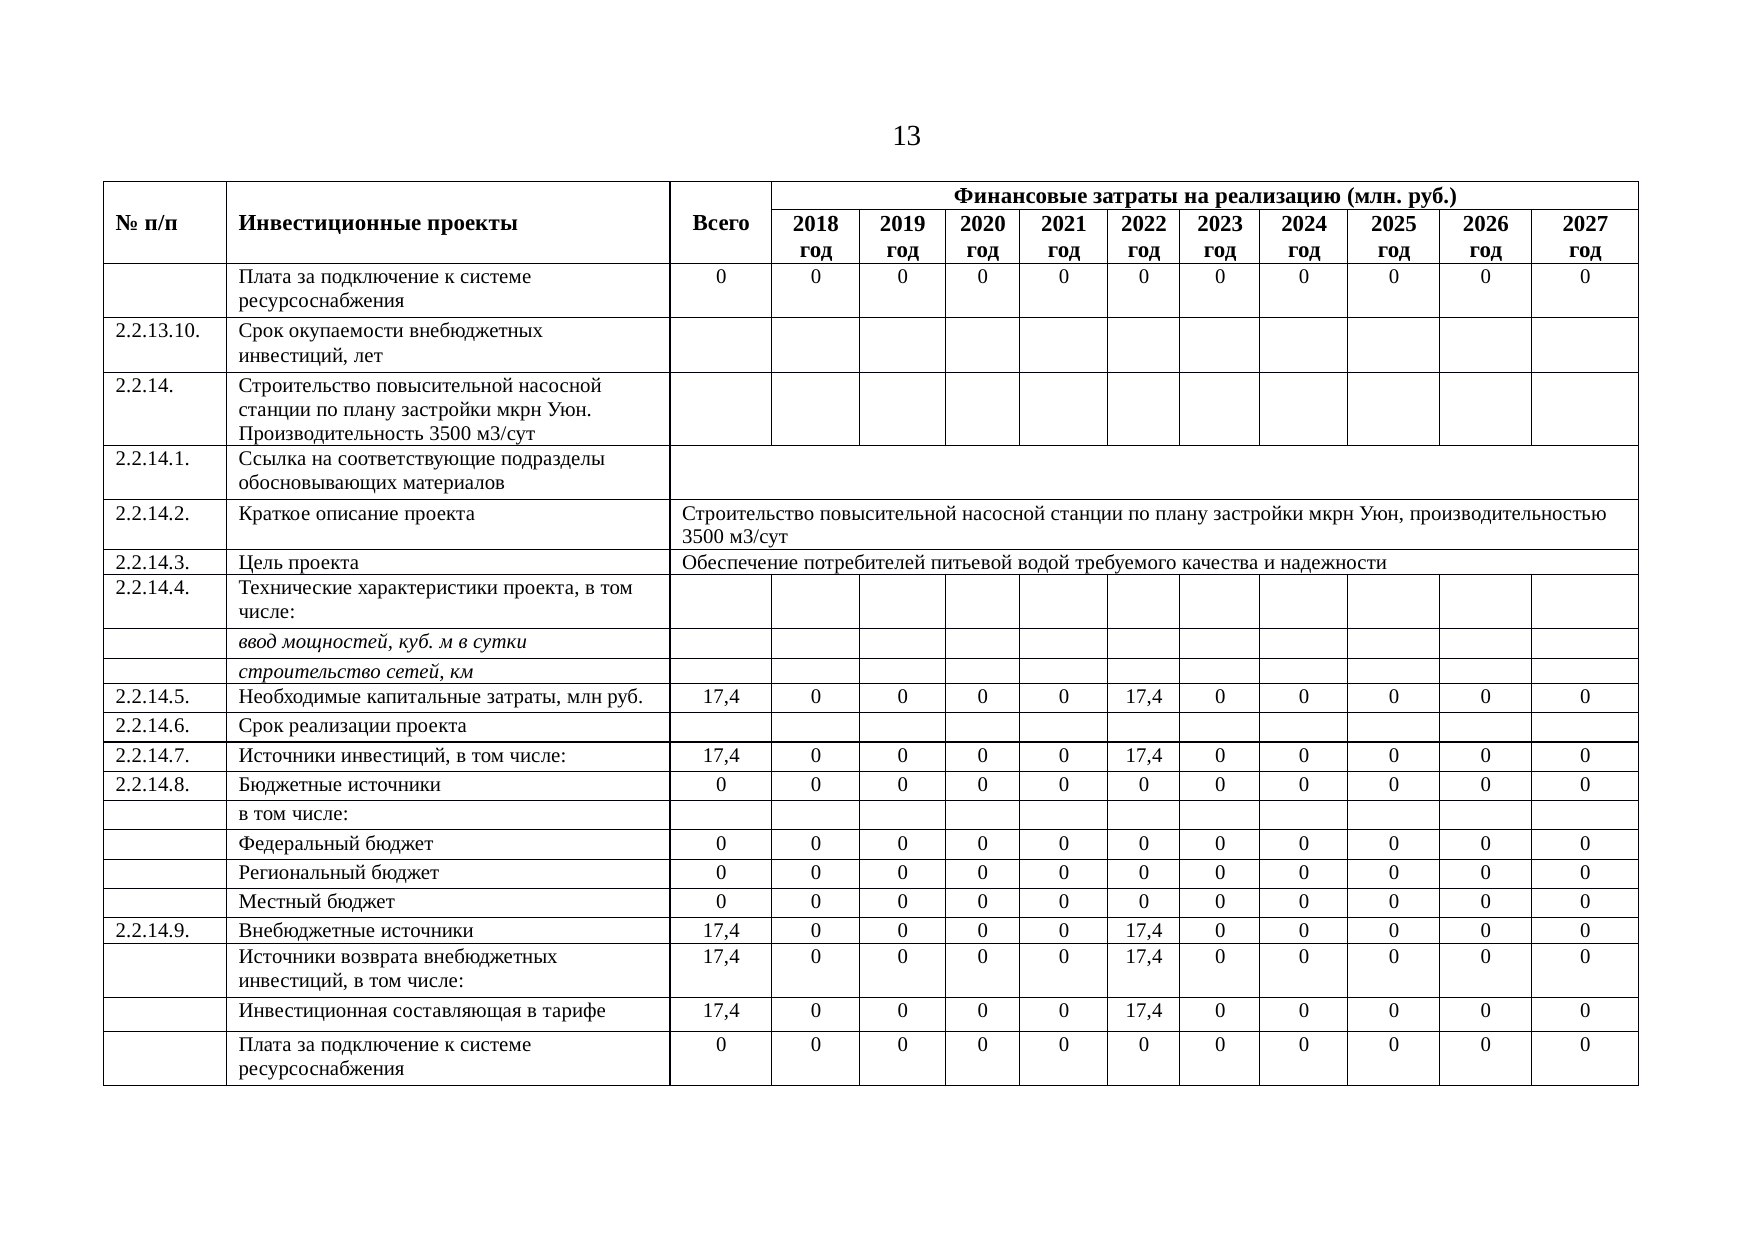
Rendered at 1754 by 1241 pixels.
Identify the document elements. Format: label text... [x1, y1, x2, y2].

table_cell [671, 713, 771, 741]
table_cell 0 [1180, 889, 1259, 917]
table_cell 2.2.14.4. [104, 575, 226, 628]
table_cell 0 [1180, 944, 1259, 997]
table_cell 0 [1348, 944, 1439, 997]
table_cell 2024 год [1260, 210, 1347, 263]
table_cell [946, 318, 1019, 372]
table_cell 0 [1020, 918, 1107, 943]
table_cell 17,4 [671, 743, 771, 771]
table_cell 0 [860, 743, 945, 771]
table_header Всего [671, 182, 771, 263]
table_cell Необходимые капитальные затраты, млн руб. [227, 684, 669, 712]
table_cell 0 [946, 743, 1019, 771]
table_cell 0 [1108, 264, 1179, 317]
table_cell 0 [1532, 684, 1638, 712]
table_cell [946, 629, 1019, 657]
table_cell [1440, 373, 1531, 445]
table_cell 0 [1348, 998, 1439, 1031]
table_cell [1440, 318, 1531, 372]
table_cell 0 [1020, 998, 1107, 1031]
table_cell 0 [860, 918, 945, 943]
table_cell [772, 629, 859, 657]
table_cell Источники инвестиций, в том числе: [227, 743, 669, 771]
table_cell 0 [1180, 998, 1259, 1031]
table_cell [1180, 318, 1259, 372]
table_cell [1260, 629, 1347, 657]
table_cell 17,4 [1108, 944, 1179, 997]
table_cell [1348, 713, 1439, 741]
table_cell 0 [1260, 684, 1347, 712]
table_cell [1440, 713, 1531, 741]
table_cell 0 [1348, 918, 1439, 943]
table_cell 2.2.13.10. [104, 318, 226, 372]
table_cell 0 [1260, 830, 1347, 859]
table_cell 0 [1020, 684, 1107, 712]
table_cell 0 [1348, 743, 1439, 771]
table_cell [946, 801, 1019, 829]
table_cell Местный бюджет [227, 889, 669, 917]
table_cell [1260, 318, 1347, 372]
table_cell 2.2.14.8. [104, 772, 226, 800]
table_cell [1180, 373, 1259, 445]
table_cell 0 [860, 264, 945, 317]
table_cell [1260, 713, 1347, 741]
table_cell 0 [1260, 860, 1347, 888]
table_cell в том числе: [227, 801, 669, 829]
table_cell 0 [671, 830, 771, 859]
table_cell [1020, 629, 1107, 657]
table_cell 2.2.14.2. [104, 500, 226, 548]
table_cell [1180, 575, 1259, 628]
table_cell 0 [772, 772, 859, 800]
table_cell 0 [1440, 889, 1531, 917]
table_cell 0 [772, 918, 859, 943]
table_cell [1020, 373, 1107, 445]
table_cell 2.2.14.6. [104, 713, 226, 741]
table_cell 2021 год [1020, 210, 1107, 263]
table_cell [671, 446, 1638, 499]
table_cell 0 [946, 684, 1019, 712]
table_cell [1532, 318, 1638, 372]
table_cell [1260, 373, 1347, 445]
table_cell [1440, 575, 1531, 628]
table_cell 0 [1440, 1032, 1531, 1085]
table_cell [772, 659, 859, 683]
table_cell 2.2.14. [104, 373, 226, 445]
table_cell 0 [1532, 889, 1638, 917]
table_cell 0 [1180, 860, 1259, 888]
table_cell [1260, 659, 1347, 683]
table_cell 2027 год [1532, 210, 1638, 263]
table_cell 17,4 [1108, 743, 1179, 771]
table_cell Инвестиционная составляющая в тарифе [227, 998, 669, 1031]
table_cell 0 [772, 998, 859, 1031]
table_cell [1532, 373, 1638, 445]
table_cell [671, 575, 771, 628]
table_cell [671, 373, 771, 445]
table_cell [1532, 801, 1638, 829]
table_cell 0 [1108, 772, 1179, 800]
table_cell 0 [1108, 830, 1179, 859]
table_cell 2020 год [946, 210, 1019, 263]
table_cell Обеспечение потребителей питьевой водой требуемого качества и надежности [671, 550, 1638, 573]
table_cell [1348, 659, 1439, 683]
table_cell 17,4 [1108, 918, 1179, 943]
table_cell Срок реализации проекта [227, 713, 669, 741]
table_cell 0 [1180, 830, 1259, 859]
table_cell [104, 659, 226, 683]
table_cell Краткое описание проекта [227, 500, 669, 548]
table_cell [1020, 318, 1107, 372]
table_cell [671, 801, 771, 829]
table_cell [104, 944, 226, 997]
table_cell [104, 801, 226, 829]
table_cell [772, 801, 859, 829]
table_cell 17,4 [1108, 684, 1179, 712]
table_cell [772, 575, 859, 628]
table_cell [1348, 629, 1439, 657]
table_cell 0 [1020, 743, 1107, 771]
table_cell [1532, 659, 1638, 683]
table_cell [1260, 801, 1347, 829]
table_cell 0 [860, 772, 945, 800]
table_cell 0 [772, 944, 859, 997]
table_cell 0 [1020, 944, 1107, 997]
table_cell 0 [860, 684, 945, 712]
table_cell 0 [1260, 944, 1347, 997]
table_cell 17,4 [671, 918, 771, 943]
table_cell 0 [1348, 684, 1439, 712]
table_cell 2025 год [1348, 210, 1439, 263]
table_cell 0 [671, 264, 771, 317]
table_cell 0 [860, 998, 945, 1031]
table_cell [1440, 629, 1531, 657]
table_cell 0 [1020, 772, 1107, 800]
table_cell 0 [1348, 1032, 1439, 1085]
table_cell [1020, 575, 1107, 628]
table_cell [1348, 373, 1439, 445]
table_cell 0 [1108, 889, 1179, 917]
table_cell [1108, 659, 1179, 683]
table_cell [1532, 713, 1638, 741]
table_cell [1108, 373, 1179, 445]
table_cell [1180, 713, 1259, 741]
table_cell 0 [1108, 1032, 1179, 1085]
table_cell 0 [1440, 830, 1531, 859]
table_cell Плата за подключение к системе ресурсоснабжения [227, 1032, 669, 1085]
table_cell 2.2.14.3. [104, 550, 226, 573]
table_cell 0 [1440, 860, 1531, 888]
table_cell [104, 629, 226, 657]
table_cell [1348, 575, 1439, 628]
table_cell 0 [1440, 918, 1531, 943]
table_cell [104, 1032, 226, 1085]
table_cell [1180, 659, 1259, 683]
table_cell [1108, 713, 1179, 741]
table_cell 0 [1180, 1032, 1259, 1085]
table_cell 0 [1532, 1032, 1638, 1085]
table_cell 17,4 [1108, 998, 1179, 1031]
table_cell [1348, 801, 1439, 829]
table_cell [946, 575, 1019, 628]
table_cell 0 [772, 1032, 859, 1085]
table_cell 0 [1532, 944, 1638, 997]
table_cell 0 [772, 684, 859, 712]
table_cell 0 [946, 772, 1019, 800]
table_header Финансовые затраты на реализацию (млн. руб.) [772, 182, 1638, 209]
table_cell 2.2.14.9. [104, 918, 226, 943]
table_cell [860, 629, 945, 657]
table_cell 0 [772, 743, 859, 771]
table_cell Ссылка на соответствующие подразделы обосновывающих материалов [227, 446, 669, 499]
table_cell 0 [772, 830, 859, 859]
table_cell [671, 629, 771, 657]
table_cell 0 [1180, 684, 1259, 712]
table_cell 0 [1260, 918, 1347, 943]
table_cell [860, 318, 945, 372]
table_cell 0 [1020, 830, 1107, 859]
table_header № п/п [104, 182, 226, 263]
table_cell 0 [1440, 944, 1531, 997]
table_cell 0 [1532, 998, 1638, 1031]
table_cell 0 [860, 1032, 945, 1085]
table_cell 0 [1348, 889, 1439, 917]
table_cell 0 [1532, 772, 1638, 800]
table_cell [1020, 801, 1107, 829]
table_cell 0 [1260, 743, 1347, 771]
table_cell [671, 659, 771, 683]
table_cell 0 [1348, 860, 1439, 888]
table_cell 0 [1260, 998, 1347, 1031]
table_cell 2022 год [1108, 210, 1179, 263]
table_cell Строительство повысительной насосной станции по плану застройки мкрн Уюн. Производительность 3500 м3/сут [227, 373, 669, 445]
table_cell [1020, 659, 1107, 683]
table_cell [1020, 713, 1107, 741]
table_cell Федеральный бюджет [227, 830, 669, 859]
table_cell [1108, 629, 1179, 657]
table_cell 17,4 [671, 998, 771, 1031]
table_cell 0 [946, 860, 1019, 888]
table_cell Строительство повысительной насосной станции по плану застройки мкрн Уюн, производительностью 3500 м3/сут [671, 500, 1638, 548]
table_cell 0 [1260, 889, 1347, 917]
table_cell 0 [1260, 264, 1347, 317]
table_cell строительство сетей, км [227, 659, 669, 683]
table_cell 0 [1440, 772, 1531, 800]
table_cell 0 [1440, 264, 1531, 317]
table_cell 0 [671, 860, 771, 888]
table_cell 0 [946, 1032, 1019, 1085]
table_cell 0 [1348, 264, 1439, 317]
table_cell [1532, 575, 1638, 628]
table_cell 0 [946, 830, 1019, 859]
table_cell 0 [1020, 264, 1107, 317]
table_cell 0 [1440, 743, 1531, 771]
table_cell 0 [1180, 743, 1259, 771]
table_cell 0 [671, 889, 771, 917]
table_cell 0 [1348, 830, 1439, 859]
table_cell 0 [860, 944, 945, 997]
table_cell [1348, 318, 1439, 372]
table_cell [772, 713, 859, 741]
table_cell ввод мощностей, куб. м в сутки [227, 629, 669, 657]
table_cell 0 [1260, 1032, 1347, 1085]
table_cell 0 [946, 918, 1019, 943]
table_cell Технические характеристики проекта, в том числе: [227, 575, 669, 628]
table_cell [946, 659, 1019, 683]
table_cell 0 [1532, 743, 1638, 771]
table_cell [104, 889, 226, 917]
table_cell 0 [946, 264, 1019, 317]
table_cell 0 [671, 772, 771, 800]
table_cell [860, 373, 945, 445]
table_cell [860, 659, 945, 683]
table_cell [1532, 629, 1638, 657]
table_cell 0 [1260, 772, 1347, 800]
table_cell [946, 713, 1019, 741]
table_cell 0 [772, 860, 859, 888]
table_cell 0 [1348, 772, 1439, 800]
table_cell [1440, 659, 1531, 683]
table_cell [772, 373, 859, 445]
table_cell [671, 318, 771, 372]
table_cell Цель проекта [227, 550, 669, 573]
table_cell 0 [772, 264, 859, 317]
table_cell 0 [1020, 889, 1107, 917]
table_cell [1180, 801, 1259, 829]
table_cell 0 [860, 860, 945, 888]
table_cell Региональный бюджет [227, 860, 669, 888]
table_cell 2.2.14.1. [104, 446, 226, 499]
table_cell 17,4 [671, 684, 771, 712]
table_cell Источники возврата внебюджетных инвестиций, в том числе: [227, 944, 669, 997]
table_cell [860, 575, 945, 628]
table_cell 2023 год [1180, 210, 1259, 263]
table_cell [104, 264, 226, 317]
table_cell Плата за подключение к системе ресурсоснабжения [227, 264, 669, 317]
table_cell 0 [772, 889, 859, 917]
table_cell [1108, 318, 1179, 372]
table_cell 0 [860, 830, 945, 859]
table_cell 0 [1180, 264, 1259, 317]
table_cell [946, 373, 1019, 445]
table_cell 0 [946, 998, 1019, 1031]
table_cell [1108, 801, 1179, 829]
table_cell Срок окупаемости внебюджетных инвестиций, лет [227, 318, 669, 372]
table_cell 2.2.14.5. [104, 684, 226, 712]
table_cell [1440, 801, 1531, 829]
table_cell [1180, 629, 1259, 657]
table_cell 0 [860, 889, 945, 917]
table_cell Внебюджетные источники [227, 918, 669, 943]
table_cell 2019 год [860, 210, 945, 263]
table_cell 2018 год [772, 210, 859, 263]
table_cell Бюджетные источники [227, 772, 669, 800]
table_cell 17,4 [671, 944, 771, 997]
table_cell [1260, 575, 1347, 628]
table_header Инвестиционные проекты [227, 182, 669, 263]
table_cell [1108, 575, 1179, 628]
table_cell [772, 318, 859, 372]
table_cell [104, 998, 226, 1031]
table_cell 0 [1532, 264, 1638, 317]
table_cell 0 [1020, 860, 1107, 888]
table_cell 0 [1108, 860, 1179, 888]
table_cell 0 [1180, 772, 1259, 800]
table_cell [104, 830, 226, 859]
table_cell 0 [946, 944, 1019, 997]
table_cell 0 [1440, 998, 1531, 1031]
table_cell 2.2.14.7. [104, 743, 226, 771]
table_cell 0 [1020, 1032, 1107, 1085]
table_cell 0 [1532, 918, 1638, 943]
table_cell 0 [1532, 830, 1638, 859]
table_cell 0 [1180, 918, 1259, 943]
table_cell 2026 год [1440, 210, 1531, 263]
table_cell 0 [671, 1032, 771, 1085]
table_cell [860, 713, 945, 741]
table_cell [860, 801, 945, 829]
table_cell 0 [1532, 860, 1638, 888]
table_cell 0 [1440, 684, 1531, 712]
table_cell 0 [946, 889, 1019, 917]
table_cell [104, 860, 226, 888]
